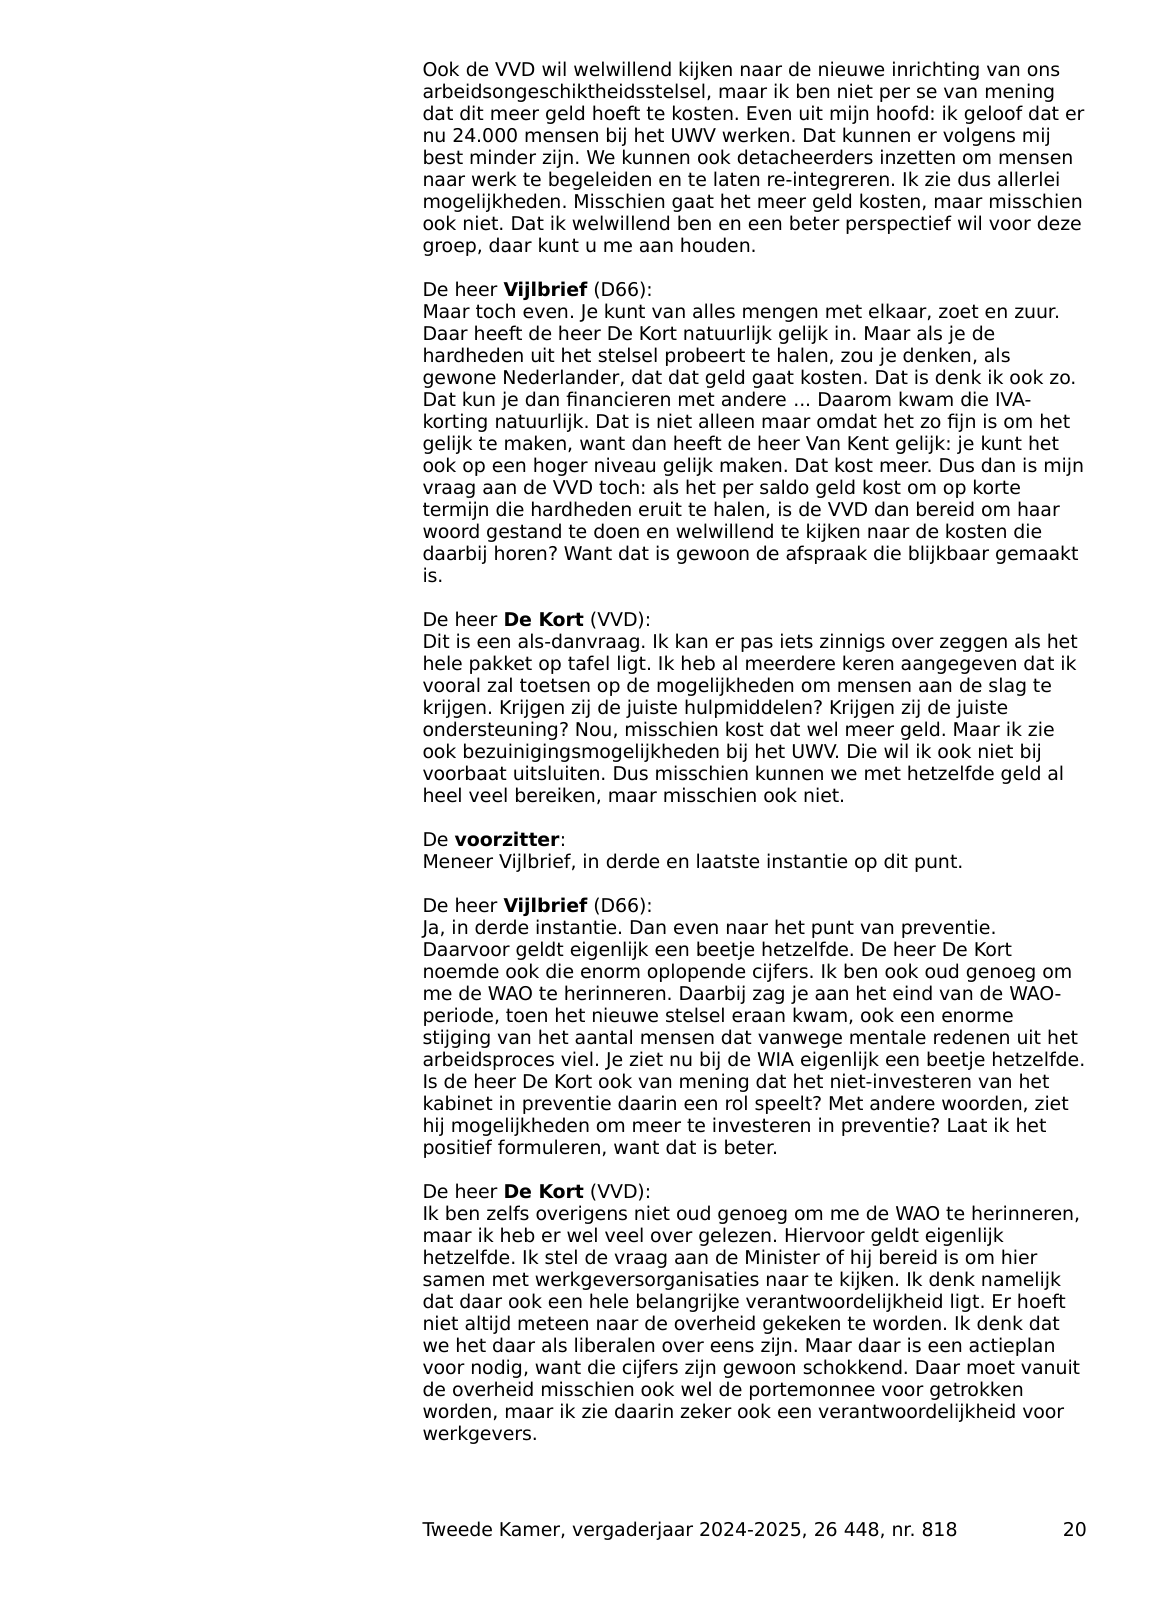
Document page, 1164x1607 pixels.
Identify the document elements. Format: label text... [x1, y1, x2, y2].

text De heer De Kort (VVD): [422, 1181, 1087, 1203]
text De heer De Kort (VVD): [422, 609, 1087, 631]
text Meneer Vijlbrief, in derde en laatste instantie op dit punt. [422, 851, 1087, 873]
text Ja, in derde instantie. Dan even naar het punt van preventie. Daarvoor geldt eigenlijk een beetje hetzelfde. De heer De Kort noemde ook die enorm oplopende cijfers. Ik ben ook oud genoeg om me de WAO te herinneren. Daarbij zag je aan het eind van de WAO-periode, toen het nieuwe stelsel eraan kwam, ook een enorme stijging van het aantal mensen dat vanwege mentale redenen uit het arbeidsproces viel. Je ziet nu bij de WIA eigenlijk een beetje hetzelfde. Is de heer De Kort ook van mening dat het niet-investeren van het kabinet in preventie daarin een rol speelt? Met andere woorden, ziet hij mogelijkheden om meer te investeren in preventie? Laat ik het positief formuleren, want dat is beter. [422, 917, 1087, 1159]
text Maar toch even. Je kunt van alles mengen met elkaar, zoet en zuur. Daar heeft de heer De Kort natuurlijk gelijk in. Maar als je de hardheden uit het stelsel probeert te halen, zou je denken, als gewone Nederlander, dat dat geld gaat kosten. Dat is denk ik ook zo. Dat kun je dan financieren met andere ... Daarom kwam die IVA-korting natuurlijk. Dat is niet alleen maar omdat het zo fijn is om het gelijk te maken, want dan heeft de heer Van Kent gelijk: je kunt het ook op een hoger niveau gelijk maken. Dat kost meer. Dus dan is mijn vraag aan de VVD toch: als het per saldo geld kost om op korte termijn die hardheden eruit te halen, is de VVD dan bereid om haar woord gestand te doen en welwillend te kijken naar de kosten die daarbij horen? Want dat is gewoon de afspraak die blijkbaar gemaakt is. [422, 301, 1087, 587]
text De heer Vijlbrief (D66): [422, 895, 1087, 917]
text De voorzitter: [422, 829, 1087, 851]
text Ook de VVD wil welwillend kijken naar de nieuwe inrichting van ons arbeidsongeschiktheidsstelsel, maar ik ben niet per se van mening dat dit meer geld hoeft te kosten. Even uit mijn hoofd: ik geloof dat er nu 24.000 mensen bij het UWV werken. Dat kunnen er volgens mij best minder zijn. We kunnen ook detacheerders inzetten om mensen naar werk te begeleiden en te laten re-integreren. Ik zie dus allerlei mogelijkheden. Misschien gaat het meer geld kosten, maar misschien ook niet. Dat ik welwillend ben en een beter perspectief wil voor deze groep, daar kunt u me aan houden. [422, 59, 1087, 257]
text Ik ben zelfs overigens niet oud genoeg om me de WAO te herinneren, maar ik heb er wel veel over gelezen. Hiervoor geldt eigenlijk hetzelfde. Ik stel de vraag aan de Minister of hij bereid is om hier samen met werkgeversorganisaties naar te kijken. Ik denk namelijk dat daar ook een hele belangrijke verantwoordelijkheid ligt. Er hoeft niet altijd meteen naar de overheid gekeken te worden. Ik denk dat we het daar als liberalen over eens zijn. Maar daar is een actieplan voor nodig, want die cijfers zijn gewoon schokkend. Daar moet vanuit de overheid misschien ook wel de portemonnee voor getrokken worden, maar ik zie daarin zeker ook een verantwoordelijkheid voor werkgevers. [422, 1203, 1087, 1445]
text Dit is een als-danvraag. Ik kan er pas iets zinnigs over zeggen als het hele pakket op tafel ligt. Ik heb al meerdere keren aangegeven dat ik vooral zal toetsen op de mogelijkheden om mensen aan de slag te krijgen. Krijgen zij de juiste hulpmiddelen? Krijgen zij de juiste ondersteuning? Nou, misschien kost dat wel meer geld. Maar ik zie ook bezuinigingsmogelijkheden bij het UWV. Die wil ik ook niet bij voorbaat uitsluiten. Dus misschien kunnen we met hetzelfde geld al heel veel bereiken, maar misschien ook niet. [422, 631, 1087, 807]
text De heer Vijlbrief (D66): [422, 279, 1087, 301]
